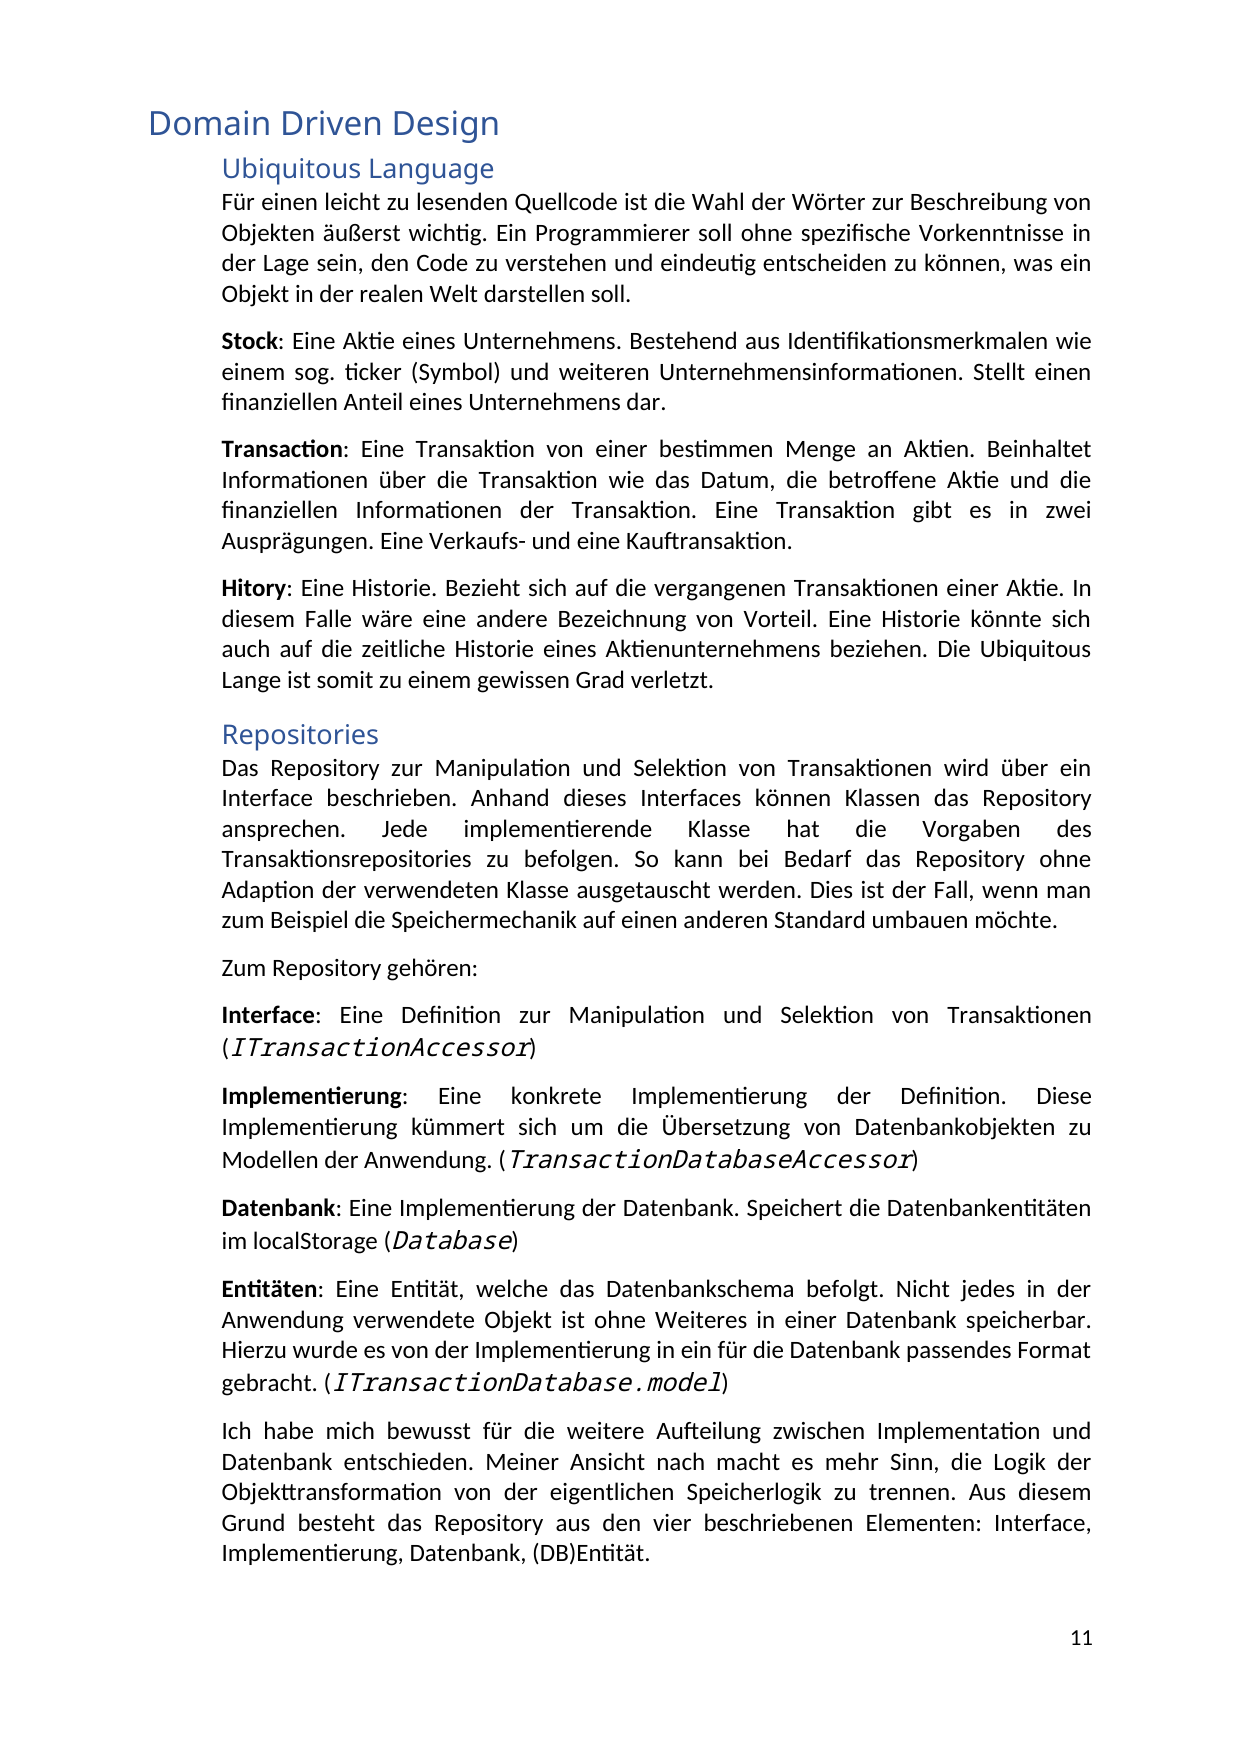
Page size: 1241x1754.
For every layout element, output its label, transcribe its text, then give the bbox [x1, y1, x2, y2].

text Interface: Eine Definition zur Manipulation und Selektion von Transaktionen (ITransactionAccessor) [221, 999, 1093, 1063]
subtitle Ubiquitous Language [148, 149, 1093, 186]
text Entitäten: Eine Entität, welche das Datenbankschema befolgt. Nicht jedes in der Anwendung verwendete Objekt ist ohne Weiteres in einer Datenbank speicherbar. Hierzu wurde es von der Implementierung in ein für die Datenbank passendes Format gebracht. (ITransactionDatabase.model) [221, 1273, 1093, 1399]
text Zum Repository gehören: [221, 952, 1093, 982]
text Hitory: Eine Historie. Bezieht sich auf die vergangenen Transaktionen einer Aktie. In diesem Falle wäre eine andere Bezeichnung von Vorteil. Eine Historie könnte sich auch auf die zeitliche Historie eines Aktienunternehmens beziehen. Die Ubiquitous Lange ist somit zu einem gewissen Grad verletzt. [221, 572, 1093, 694]
text Implementierung: Eine konkrete Implementierung der Definition. Diese Implementierung kümmert sich um die Übersetzung von Datenbankobjekten zu Modellen der Anwendung. (TransactionDatabaseAccessor) [221, 1080, 1093, 1175]
text Das Repository zur Manipulation und Selektion von Transaktionen wird über ein Interface beschrieben. Anhand dieses Interfaces können Klassen das Repository ansprechen. Jede implementierende Klasse hat die Vorgaben des Transaktionsrepositories zu befolgen. So kann bei Bedarf das Repository ohne Adaption der verwendeten Klasse ausgetauscht werden. Dies ist der Fall, wenn man zum Beispiel die Speichermechanik auf einen anderen Standard umbauen möchte. [221, 752, 1093, 935]
text Datenbank: Eine Implementierung der Datenbank. Speichert die Datenbankentitäten im localStorage (Database) [221, 1192, 1093, 1257]
text Für einen leicht zu lesenden Quellcode ist die Wahl der Wörter zur Beschreibung von Objekten äußerst wichtig. Ein Programmierer soll ohne spezifische Vorkenntnisse in der Lage sein, den Code zu verstehen und eindeutig entscheiden zu können, was ein Objekt in der realen Welt darstellen soll. [221, 186, 1093, 308]
text Stock: Eine Aktie eines Unternehmens. Bestehend aus Identifikationsmerkmalen wie einem sog. ticker (Symbol) und weiteren Unternehmensinformationen. Stellt einen finanziellen Anteil eines Unternehmens dar. [221, 325, 1093, 417]
text Ich habe mich bewusst für die weitere Aufteilung zwischen Implementation und Datenbank entschieden. Meiner Ansicht nach macht es mehr Sinn, die Logik der Objekttransformation von der eigentlichen Speicherlogik zu trennen. Aus diesem Grund besteht das Repository aus den vier beschriebenen Elementen: Interface, Implementierung, Datenbank, (DB)Entität. [221, 1416, 1093, 1568]
subtitle Domain Driven Design [148, 100, 1093, 145]
subtitle Repositories [148, 715, 1093, 752]
text Transaction: Eine Transaktion von einer bestimmen Menge an Aktien. Beinhaltet Informationen über die Transaktion wie das Datum, die betroffene Aktie und die finanziellen Informationen der Transaktion. Eine Transaktion gibt es in zwei Ausprägungen. Eine Verkaufs- und eine Kauftransaktion. [221, 433, 1093, 556]
